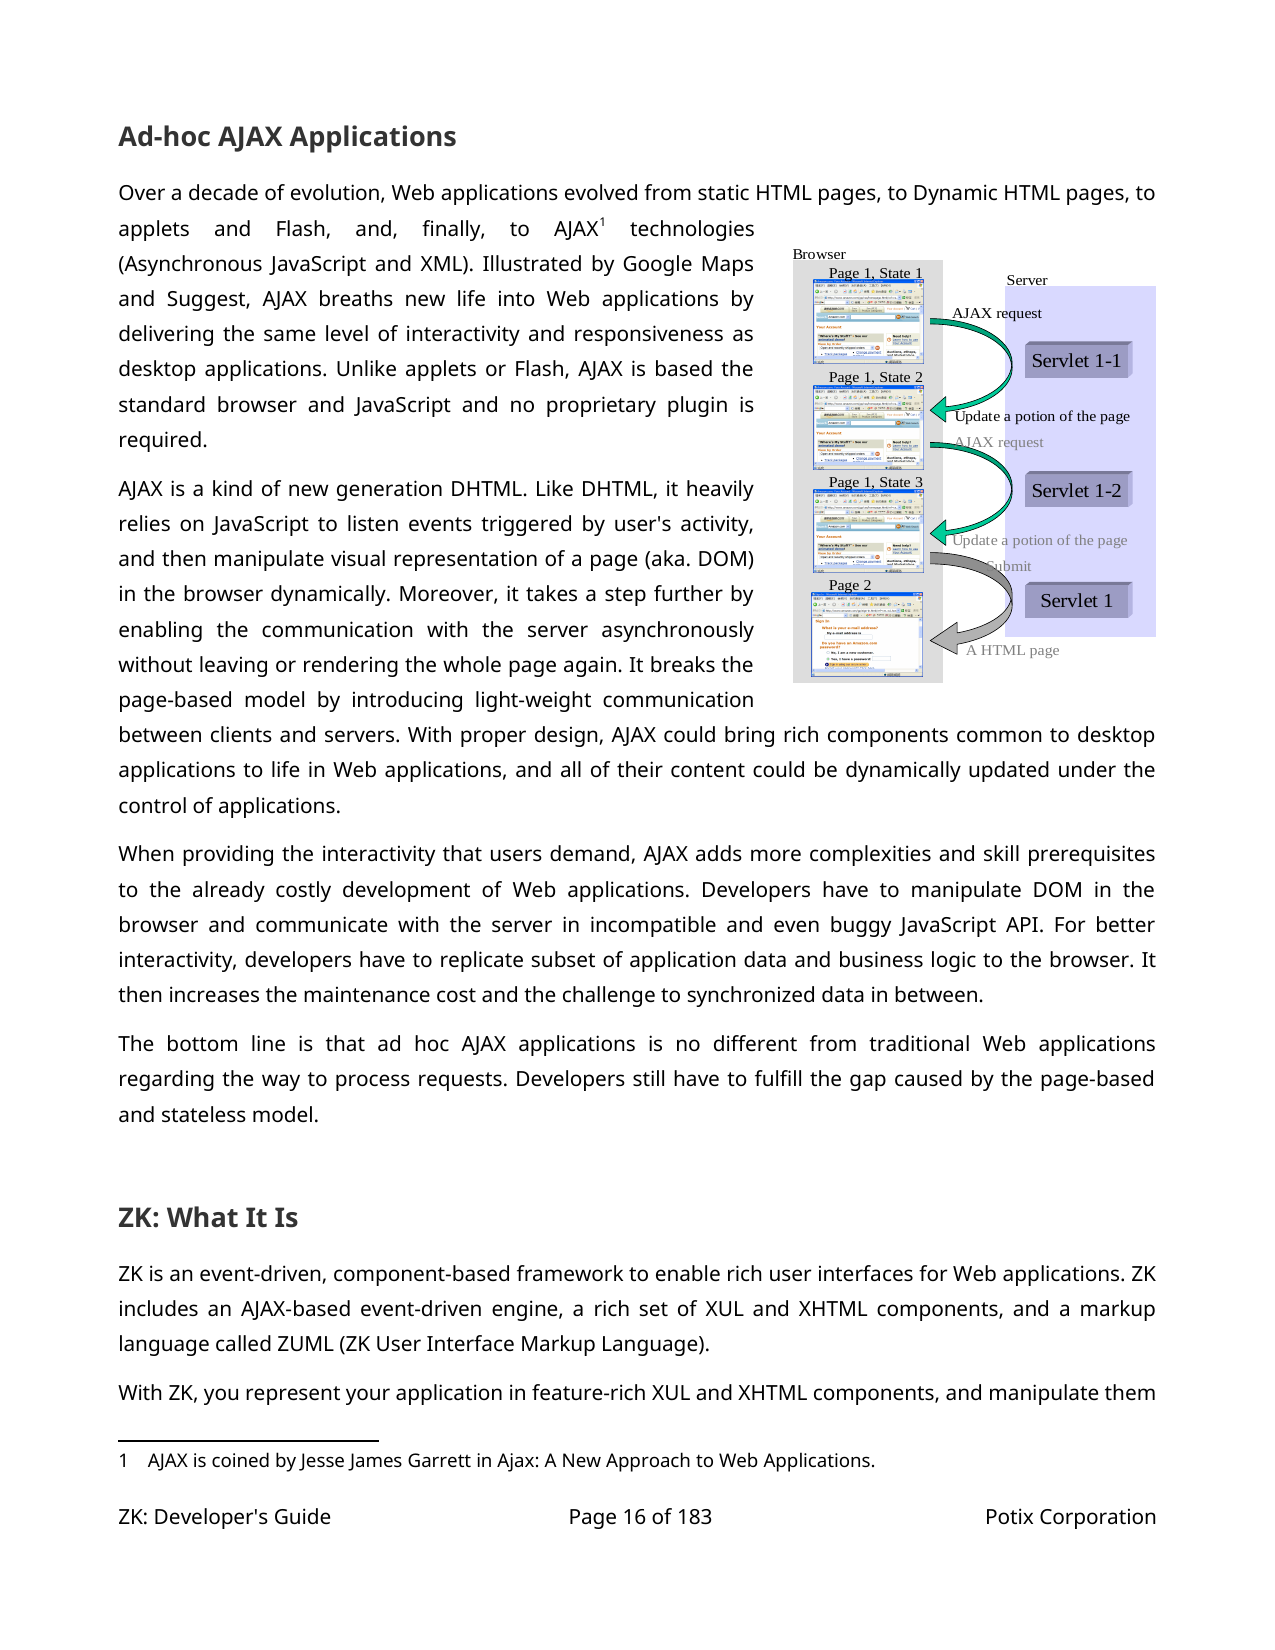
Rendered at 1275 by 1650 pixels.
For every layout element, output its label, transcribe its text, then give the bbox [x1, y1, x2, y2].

subtitle Ad-hoc AJAX Applications [118, 118, 1157, 155]
text When providing the interactivity that users demand, AJAX adds more complexities and skill prerequisites to the already costly development of Web applications. Developers have to manipulate DOM in the browser and communicate with the server in incompatible and even buggy JavaScript API. For better interactivity, developers have to replicate subset of application data and business logic to the browser. It then increases the maintenance cost and the challenge to synchronized data in between. [118, 839, 1157, 1009]
text Over a decade of evolution, Web applications evolved from static HTML pages, to Dynamic HTML pages, to applets and Flash, and, finally, to AJAX technologies (Asynchronous JavaScript and XML). Illustrated by Google Maps and Suggest, AJAX breaths new life into Web applications by delivering the same level of interactivity and responsiveness as desktop applications. Unlike applets or Flash, AJAX is based the standard browser and JavaScript and no proprietary plugin is required. [118, 178, 1157, 453]
text The bottom line is that ad hoc AJAX applications is no different from traditional Web applications regarding the way to process requests. Developers still have to fulfill the gap caused by the page-based and stateless model. [118, 1029, 1157, 1128]
text With ZK, you represent your application in feature-rich XUL and XHTML components, and manipulate them [118, 1378, 1157, 1407]
subtitle ZK: What It Is [118, 1199, 1157, 1236]
text AJAX is a kind of new generation DHTML. Like DHTML, it heavily relies on JavaScript to listen events triggered by user's activity, and then manipulate visual representation of a page (aka. DOM) in the browser dynamically. Moreover, it takes a step further by enabling the communication with the server asynchronously without leaving or rendering the whole page again. It breaks the page-based model by introducing light-weight communication between clients and servers. With proper design, AJAX could bring rich components common to desktop applications to life in Web applications, and all of their content could be dynamically updated under the control of applications. [118, 474, 1157, 819]
text AJAX is coined by Jesse James Garrett in Ajax: A New Approach to Web Applications. [118, 1447, 1157, 1473]
text ZK is an event-driven, component-based framework to enable rich user interfaces for Web applications. ZK includes an AJAX-based event-driven engine, a rich set of XUL and XHTML components, and a markup language called ZUML (ZK User Interface Markup Language). [118, 1259, 1157, 1358]
